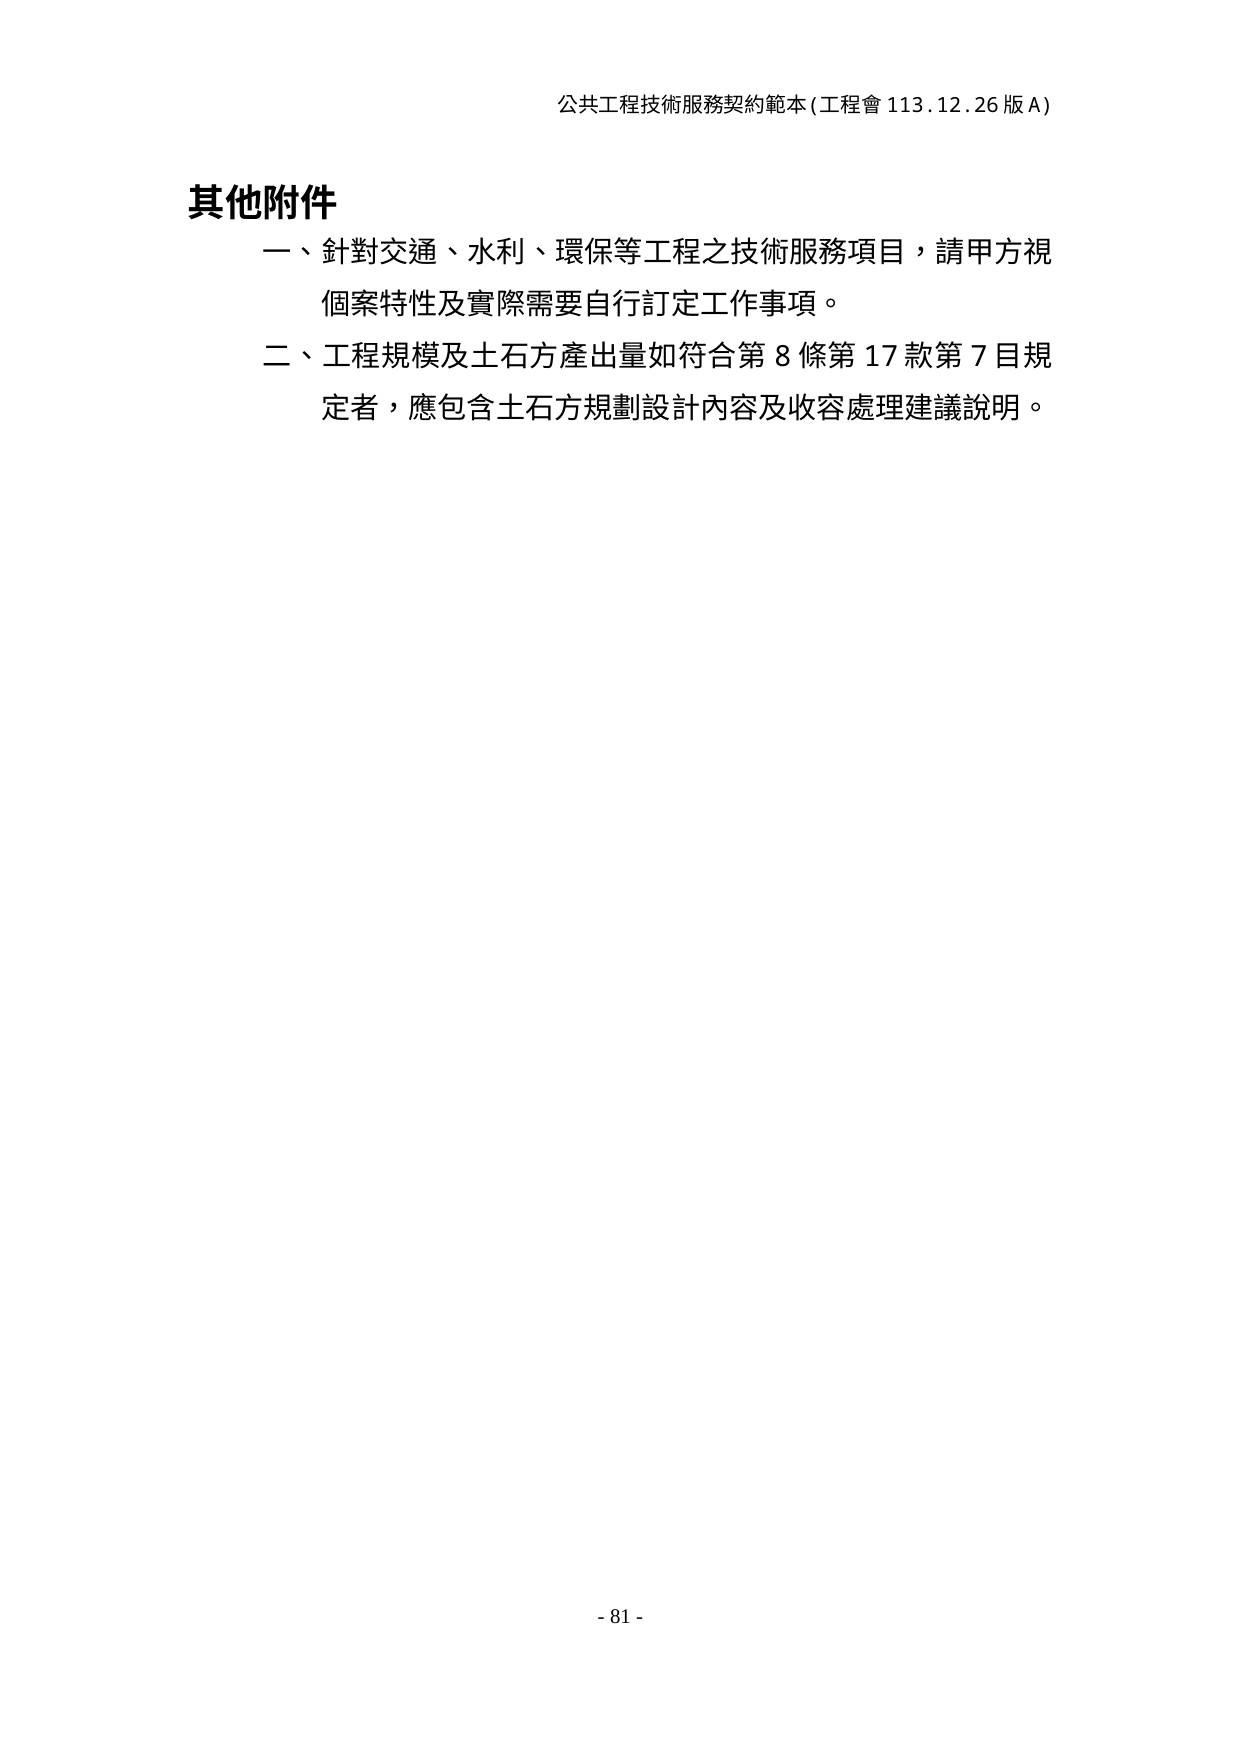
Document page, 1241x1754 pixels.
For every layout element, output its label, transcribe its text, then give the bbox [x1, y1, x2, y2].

text 一、針對交通、水利、環保等工程之技術服務項目，請甲方視個案特性及實際需要自行訂定工作事項。 [262, 221, 1053, 325]
text 其他附件 [187, 158, 1053, 221]
text 二、工程規模及土石方產出量如符合第8條第17款第7目規定者，應包含土石方規劃設計內容及收容處理建議說明。 [262, 325, 1053, 429]
